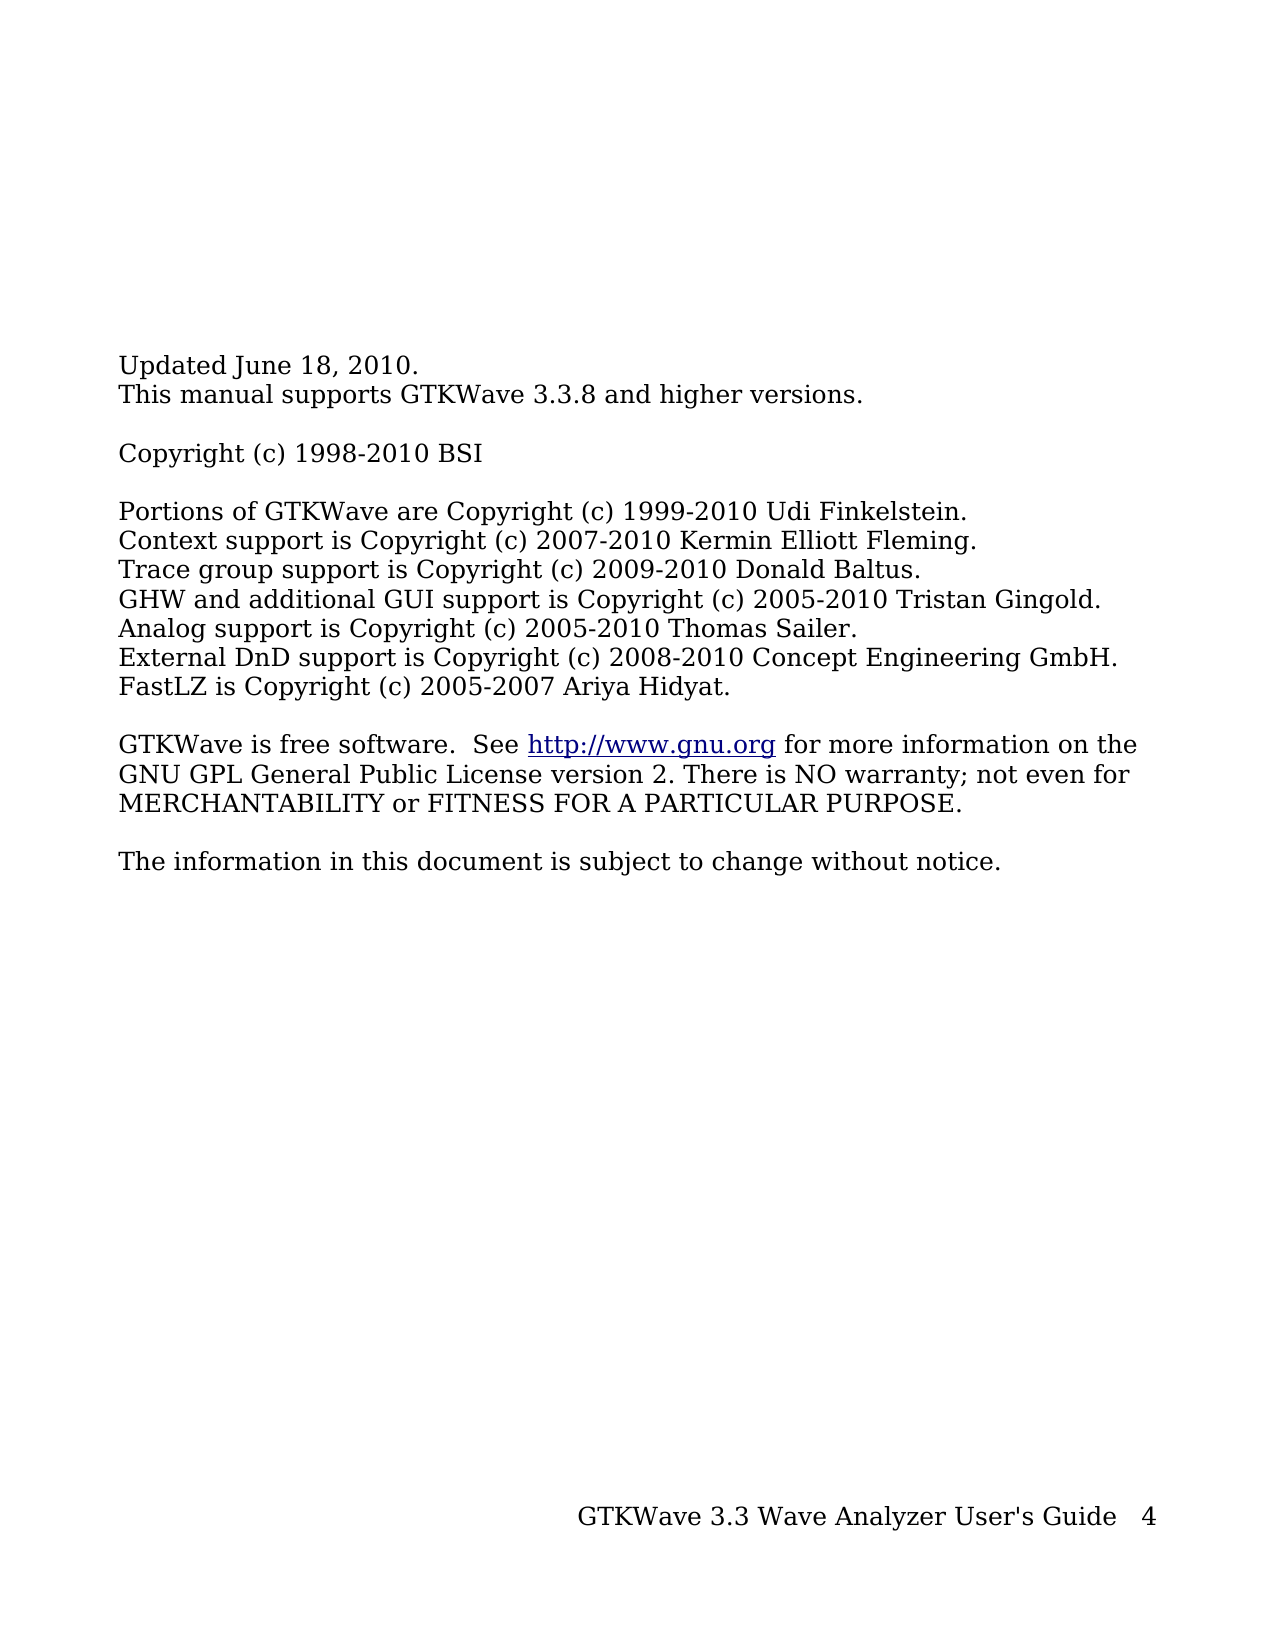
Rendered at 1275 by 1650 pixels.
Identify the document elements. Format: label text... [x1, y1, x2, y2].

text GHW and additional GUI support is Copyright (c) 2005-2010 Tristan Gingold. [118, 585, 1157, 614]
text This manual supports GTKWave 3.3.8 and higher versions. [118, 381, 1157, 410]
text Updated June 18, 2010. [118, 351, 1157, 381]
text GTKWave is free software. See http://www.gnu.org for more information on the GNU GPL General Public License version 2. There is NO warranty; not even for MERCHANTABILITY or FITNESS FOR A PARTICULAR PURPOSE. [118, 731, 1157, 818]
text Portions of GTKWave are Copyright (c) 1999-2010 Udi Finkelstein. [118, 497, 1157, 526]
text FastLZ is Copyright (c) 2005-2007 Ariya Hidyat. [118, 672, 1157, 701]
text Analog support is Copyright (c) 2005-2010 Thomas Sailer. [118, 614, 1157, 643]
text Context support is Copyright (c) 2007-2010 Kermin Elliott Fleming. [118, 526, 1157, 556]
text The information in this document is subject to change without notice. [118, 847, 1157, 876]
text Copyright (c) 1998-2010 BSI [118, 439, 1157, 468]
text Trace group support is Copyright (c) 2009-2010 Donald Baltus. [118, 556, 1157, 585]
text External DnD support is Copyright (c) 2008-2010 Concept Engineering GmbH. [118, 643, 1157, 672]
